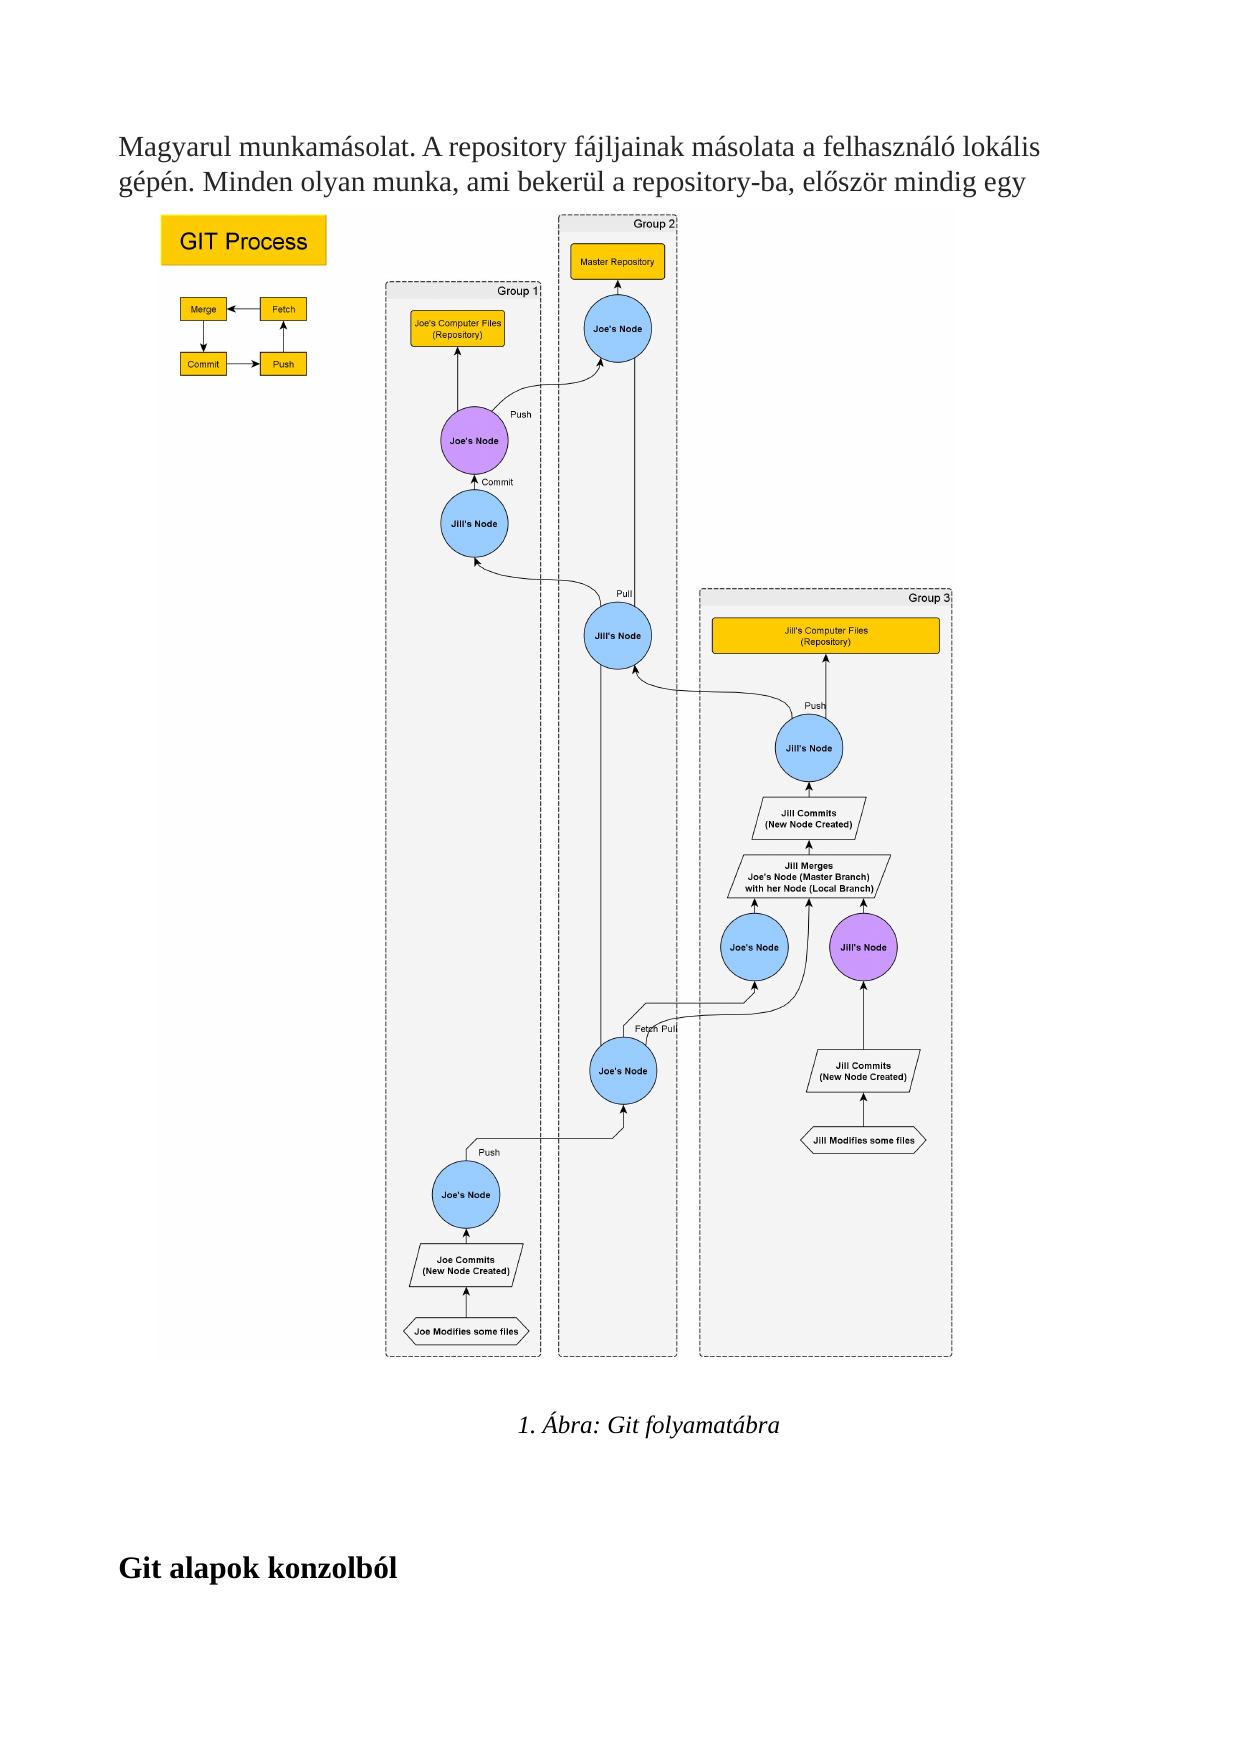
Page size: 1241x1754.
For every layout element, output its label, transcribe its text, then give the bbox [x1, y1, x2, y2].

text 1. Ábra: Git folyamatábra [209, 1411, 1090, 1439]
text Git alapok konzolból [118, 1549, 1116, 1585]
text Magyarul munkamásolat. A repository fájljainak másolata a felhasználó lokális gépén. Minden olyan munka, ami bekerül a repository-ba, először mindig egy [118, 128, 1122, 197]
picture [154, 208, 958, 1363]
